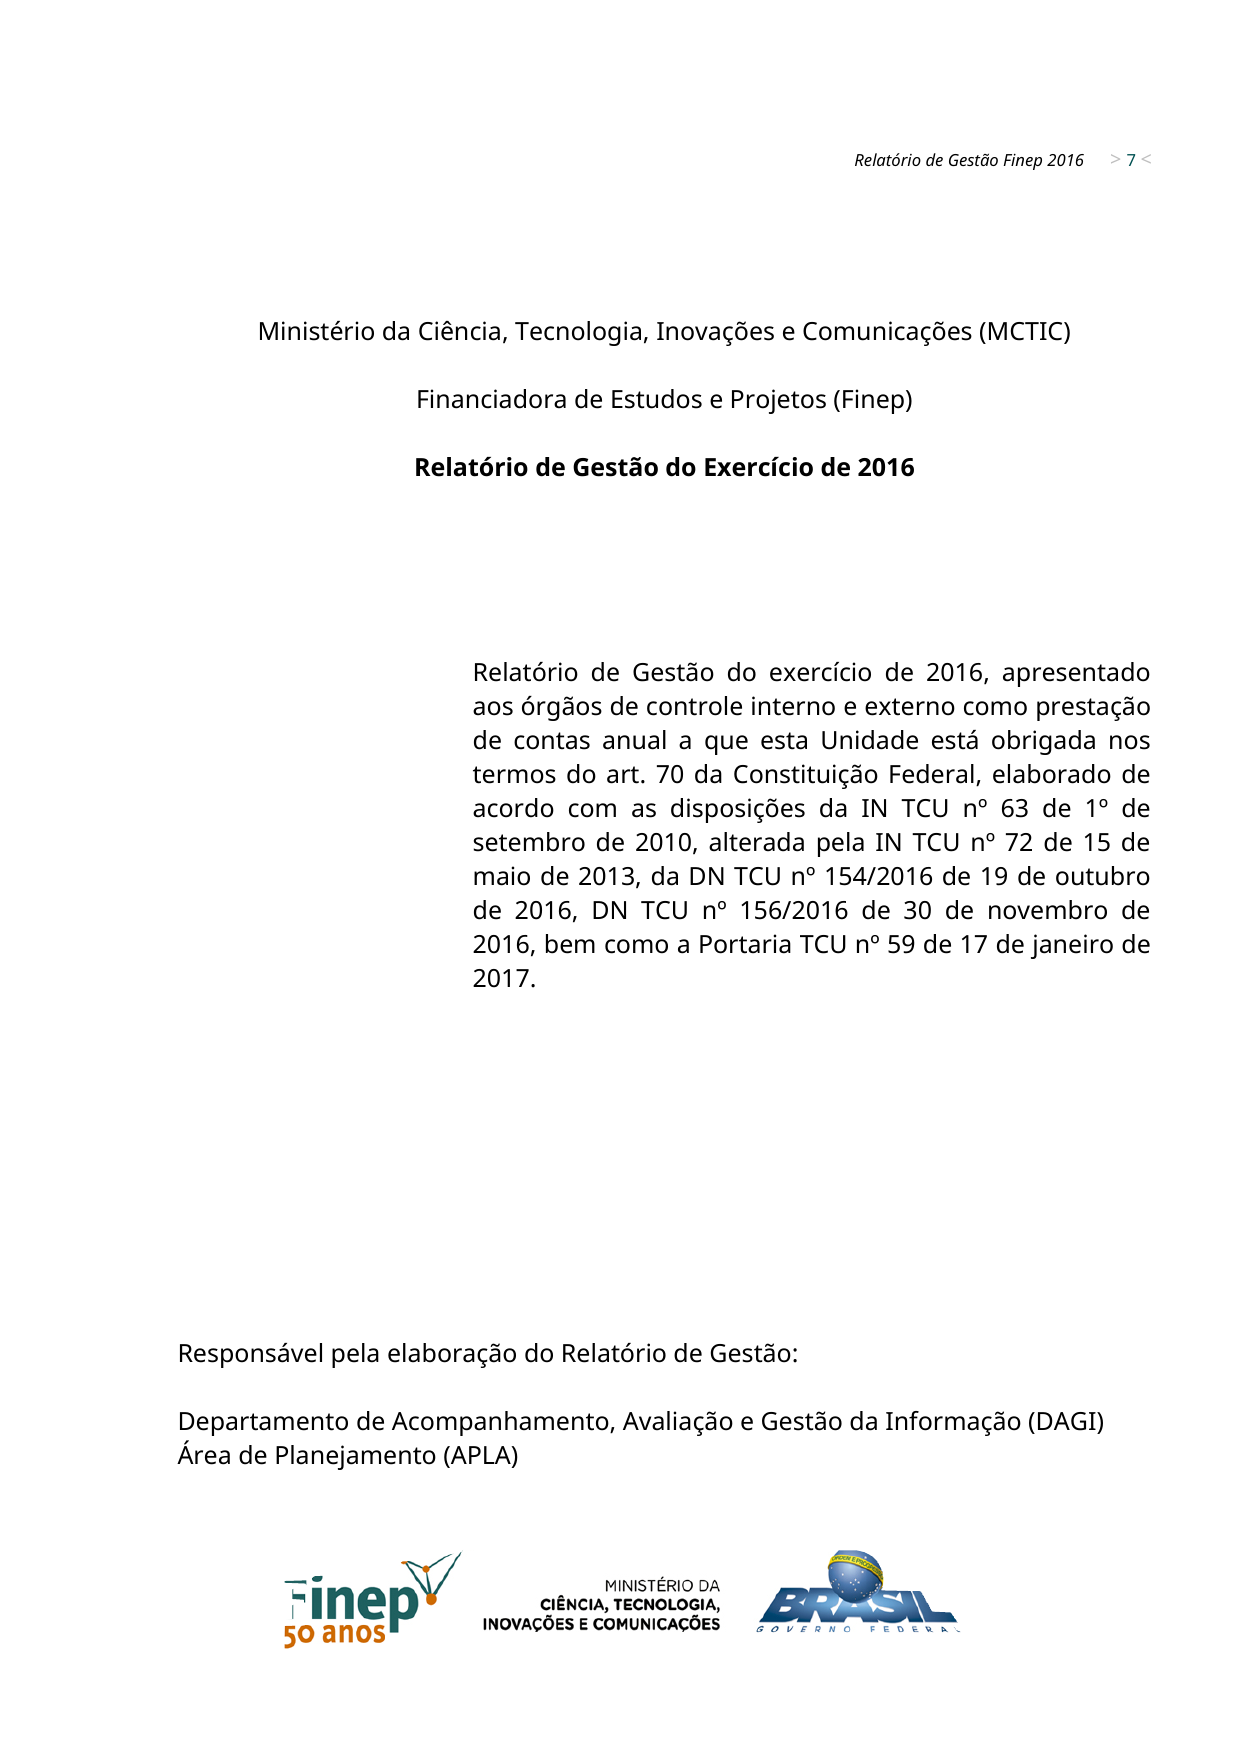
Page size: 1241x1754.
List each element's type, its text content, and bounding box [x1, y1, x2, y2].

text Ministério da Ciência, Tecnologia, Inovações e Comunicações (MCTIC) [177, 314, 1152, 348]
text Financiadora de Estudos e Projetos (Finep) [177, 382, 1152, 416]
text Departamento de Acompanhamento, Avaliação e Gestão da Informação (DAGI) [177, 1404, 1152, 1438]
text Responsável pela elaboração do Relatório de Gestão: [177, 1336, 1152, 1370]
text Relatório de Gestão do Exercício de 2016 [177, 450, 1152, 484]
text Área de Planejamento (APLA) [177, 1438, 1152, 1472]
text Relatório de Gestão do exercício de 2016, apresentado aos órgãos de controle interno e externo como prestação de contas anual a que esta Unidade está obrigada nos termos do art. 70 da Constituição Federal, elaborado de acordo com as disposições da IN TCU nº 63 de 1º de setembro de 2010, alterada pela IN TCU nº 72 de 15 de maio de 2013, da DN TCU nº 154/2016 de 19 de outubro de 2016, DN TCU nº 156/2016 de 30 de novembro de 2016, bem como a Portaria TCU nº 59 de 17 de janeiro de 2017. [472, 654, 1152, 995]
